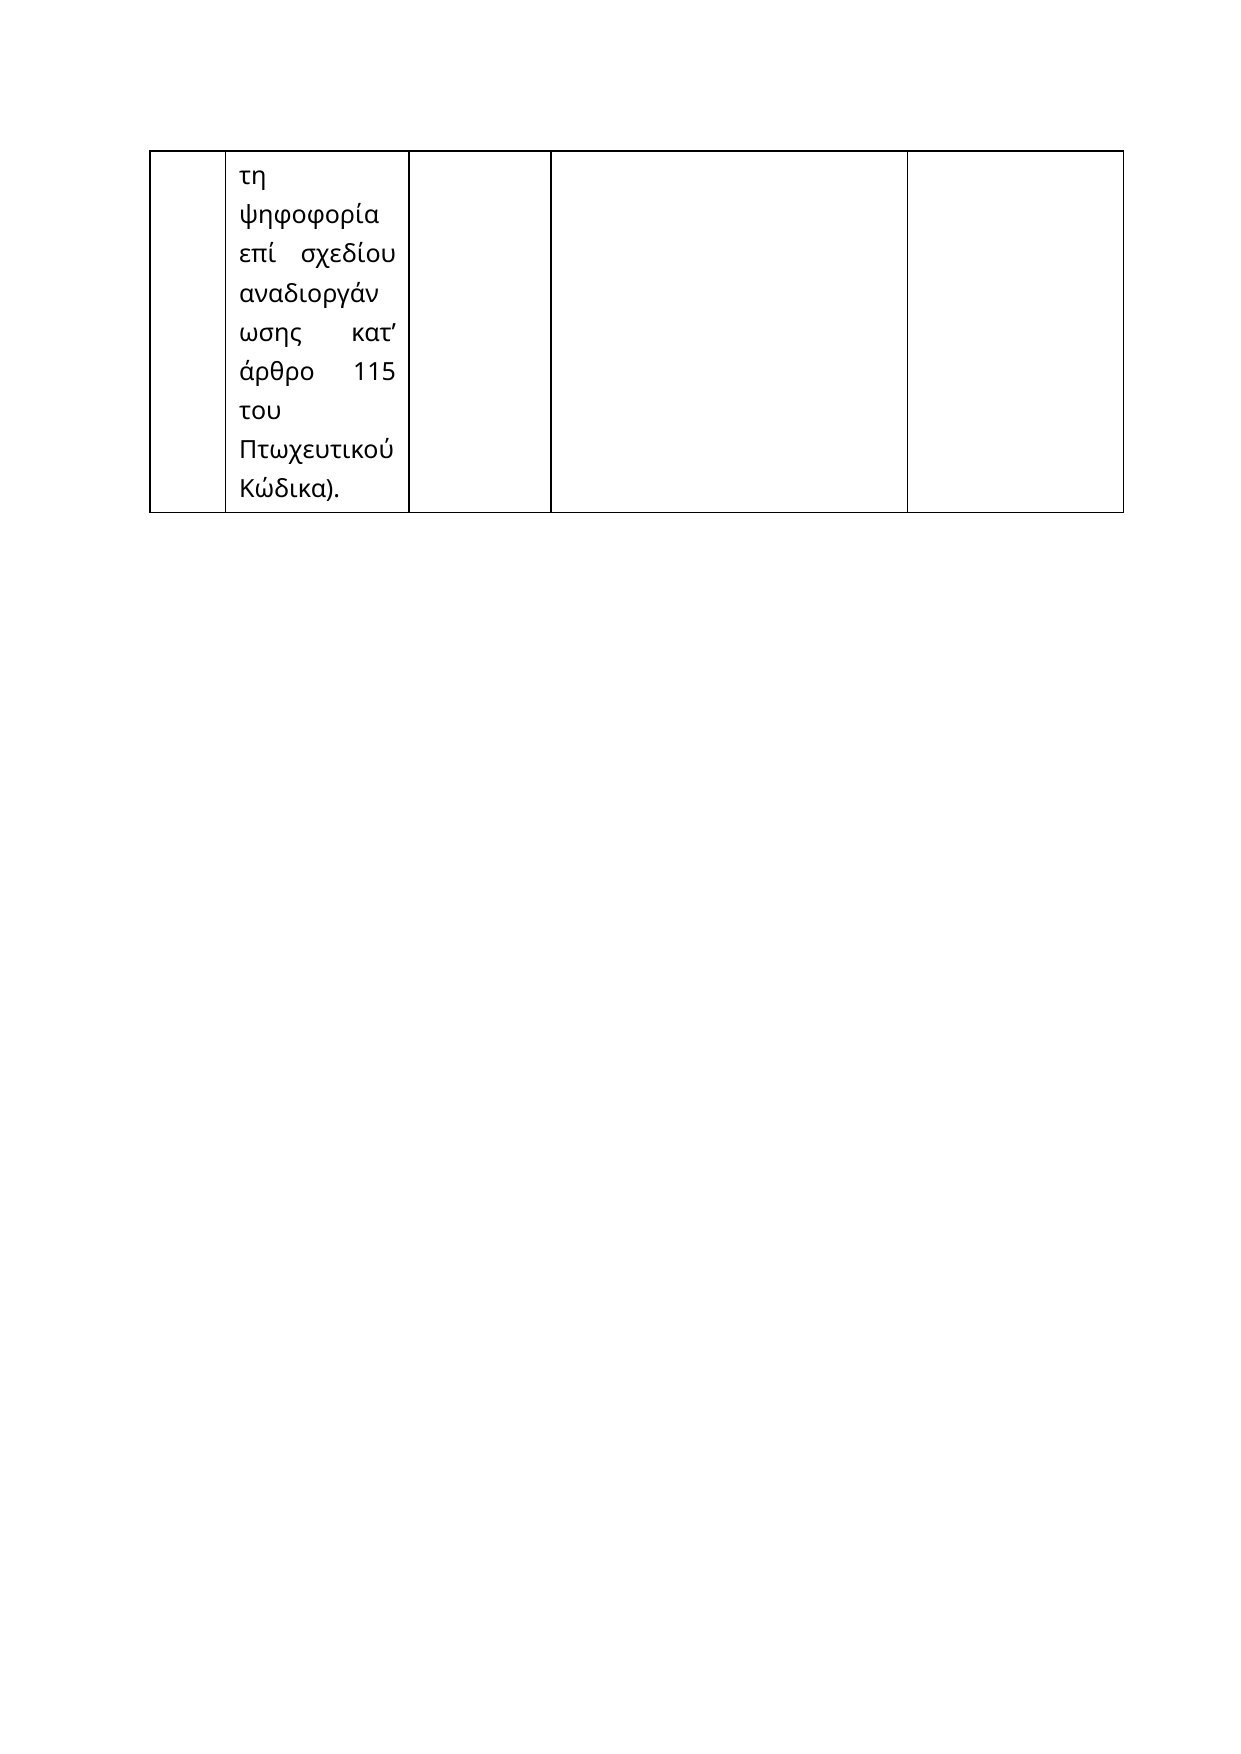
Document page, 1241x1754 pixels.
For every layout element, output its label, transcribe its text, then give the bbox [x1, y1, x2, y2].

table_cell [151, 152, 225, 511]
table_cell [410, 152, 550, 511]
table_cell [552, 152, 907, 511]
table_cell τη ψηφοφορία επί σχεδίου αναδιοργάνωσης κατ’ άρθρο 115 του Πτωχευτικού Κώδικα). [226, 152, 408, 511]
table_cell [908, 152, 1123, 511]
